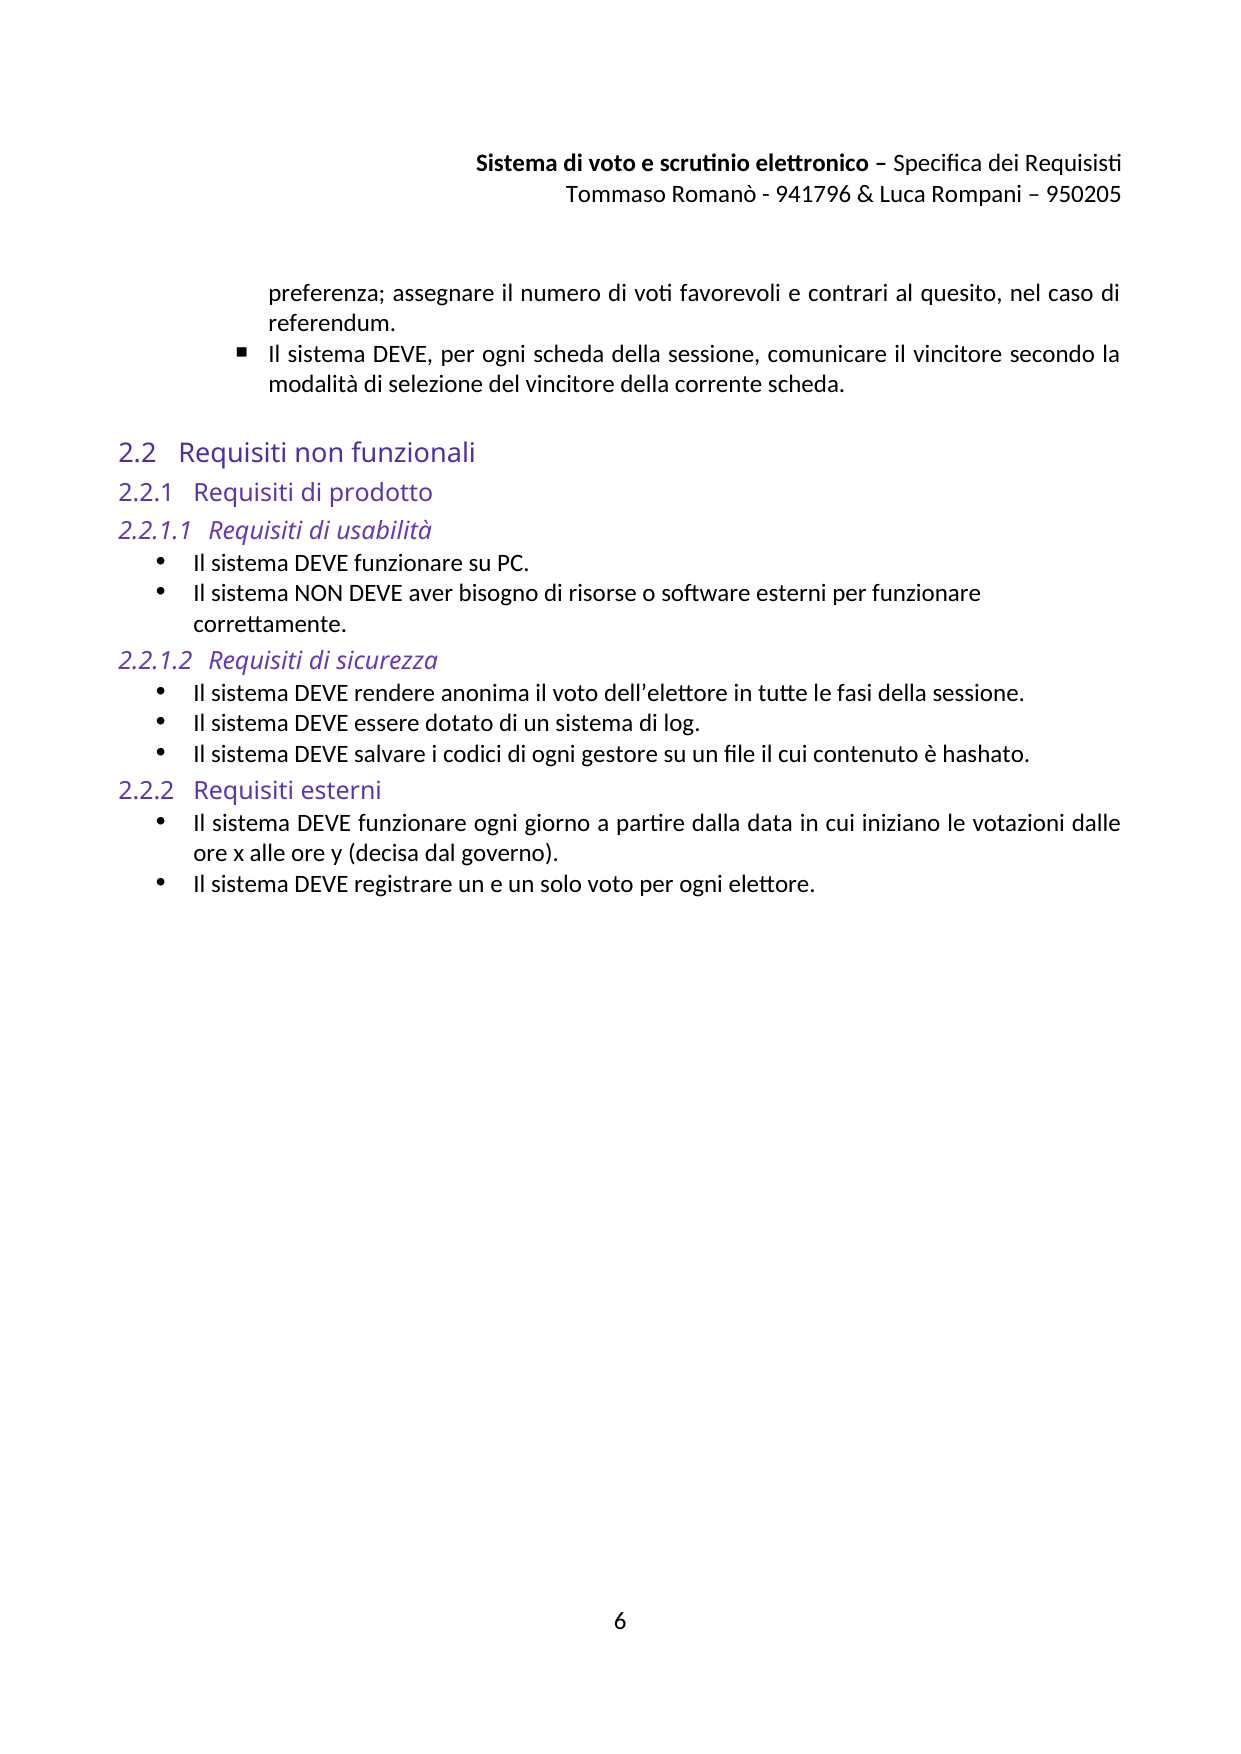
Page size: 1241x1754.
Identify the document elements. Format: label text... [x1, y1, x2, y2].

list Il sistema DEVE funzionare ogni giorno a partire dalla data in cui iniziano le votazioni dalle ore x alle ore y (decisa dal governo). [156, 807, 1122, 868]
list Il sistema DEVE funzionare su PC. [156, 547, 1122, 577]
subtitle Requisiti di usabilità [118, 513, 1122, 547]
subtitle Requisiti di prodotto [118, 474, 1122, 509]
list Il sistema DEVE essere dotato di un sistema di log. [156, 707, 1122, 738]
list Il sistema DEVE registrare un e un solo voto per ogni elettore. [156, 868, 1122, 899]
subtitle Requisiti non funzionali [118, 433, 1122, 470]
list Il sistema DEVE, per ogni scheda della sessione, comunicare il vincitore secondo la modalità di selezione del vincitore della corrente scheda. [231, 338, 1122, 399]
list preferenza; assegnare il numero di voti favorevoli e contrari al quesito, nel caso di referendum. [231, 277, 1122, 338]
list Il sistema DEVE salvare i codici di ogni gestore su un file il cui contenuto è hashato. [156, 738, 1122, 769]
subtitle Requisiti di sicurezza [118, 643, 1122, 677]
subtitle Requisiti esterni [118, 773, 1122, 807]
list Il sistema DEVE rendere anonima il voto dell’elettore in tutte le fasi della sessione. [156, 677, 1122, 707]
list Il sistema NON DEVE aver bisogno di risorse o software esterni per funzionare correttamente. [156, 577, 1122, 639]
